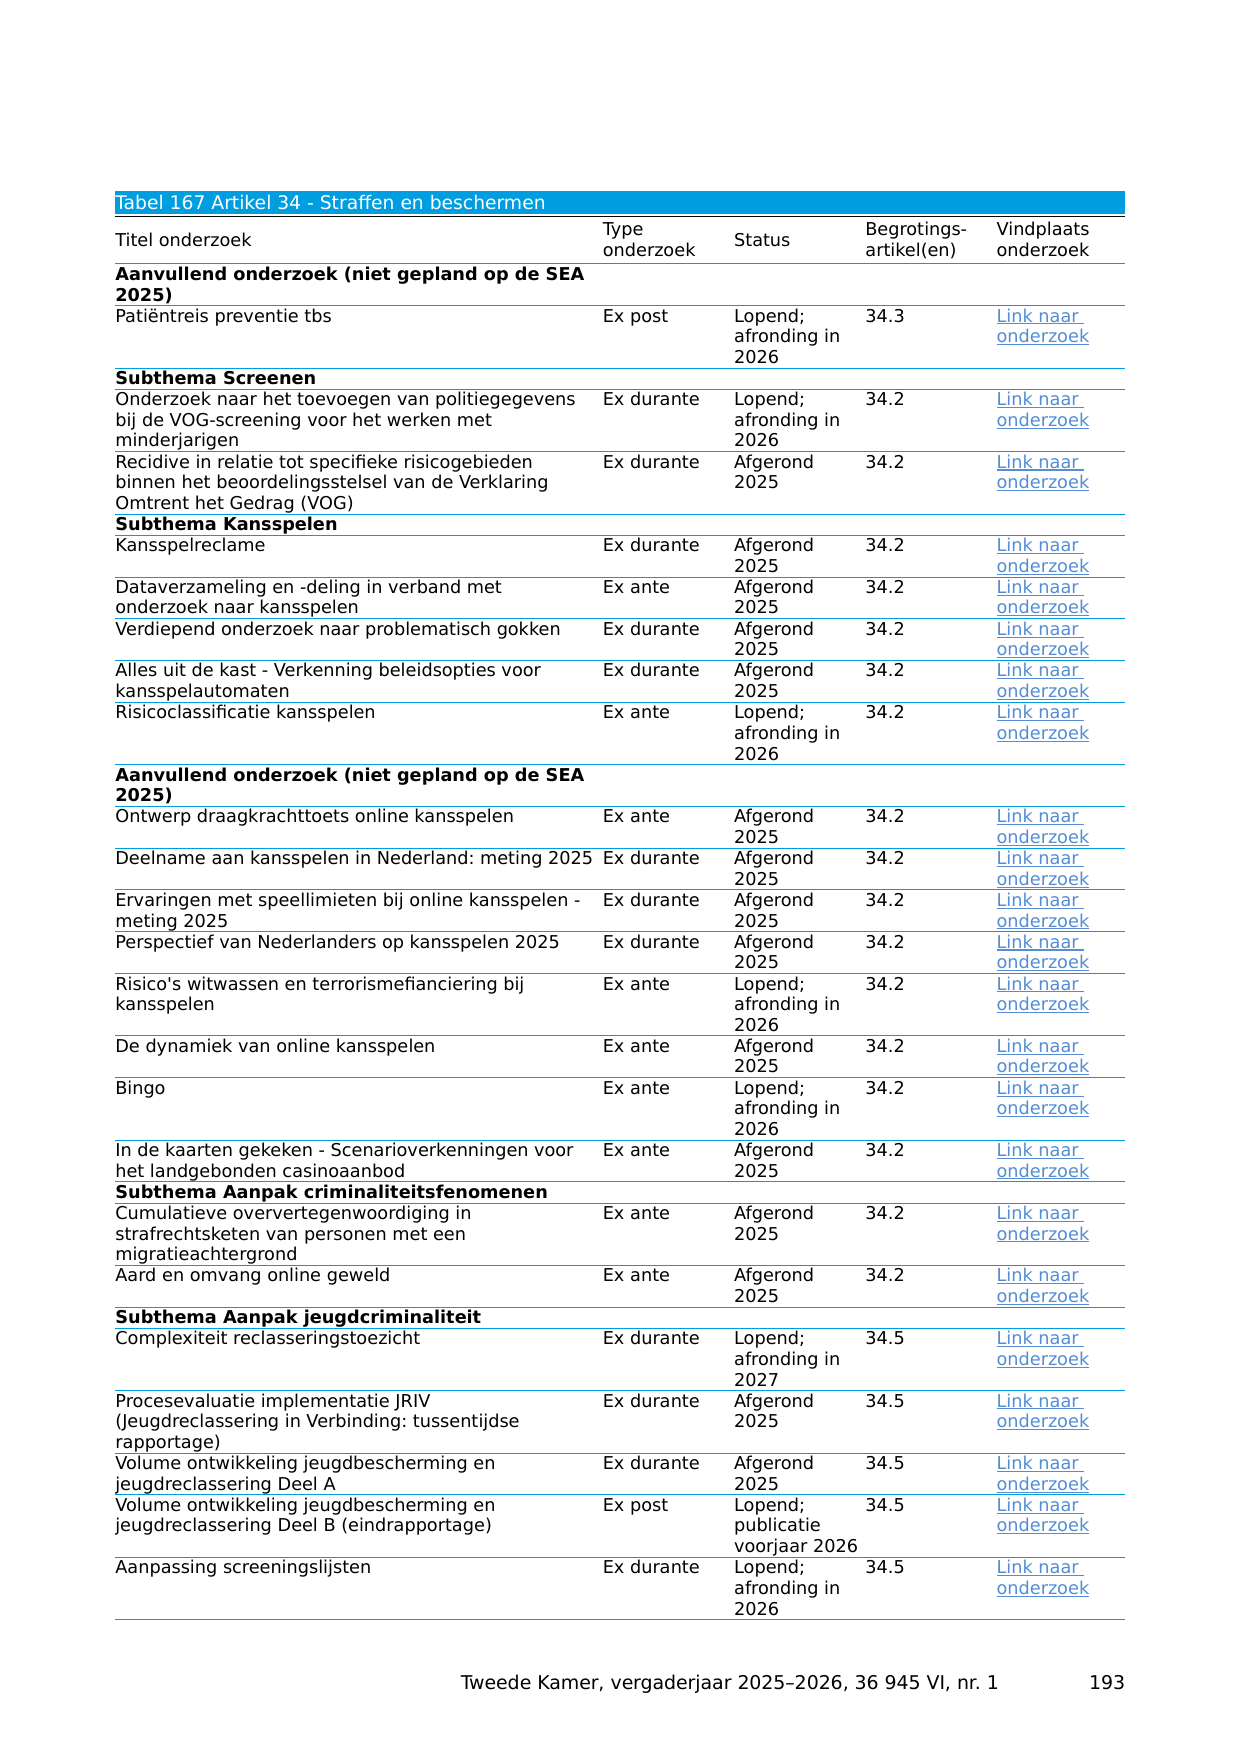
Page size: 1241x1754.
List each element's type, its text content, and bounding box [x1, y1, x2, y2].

table_cell 34.5 [862, 1558, 993, 1619]
table_cell Afgerond 2025 [731, 807, 862, 848]
table_cell Risicoclassificatie kansspelen [115, 703, 600, 764]
table_cell Link naar onderzoek [994, 1036, 1125, 1077]
table_cell 34.2 [862, 1141, 993, 1181]
table_cell Cumulatieve oververtegenwoordiging in strafrechtsketen van personen met een migratieachtergrond [115, 1204, 600, 1265]
table_cell Link naar onderzoek [994, 1266, 1125, 1307]
table_cell Verdiepend onderzoek naar problematisch gokken [115, 619, 600, 660]
table_cell Link naar onderzoek [994, 619, 1125, 660]
table_cell Vindplaats onderzoek [994, 217, 1125, 263]
table_cell Link naar onderzoek [994, 703, 1125, 764]
table_cell Status [731, 217, 862, 263]
table_cell [994, 1308, 1125, 1328]
table_cell Ex durante [600, 619, 731, 660]
table_cell Link naar onderzoek [994, 578, 1125, 618]
table_cell Lopend; publicatie voorjaar 2026 [731, 1495, 862, 1557]
table_cell 34.5 [862, 1454, 993, 1494]
table_cell Link naar onderzoek [994, 1391, 1125, 1452]
table_cell Subthema Aanpak jeugdcriminaliteit [115, 1308, 600, 1328]
table_cell [862, 765, 993, 806]
table_cell 34.5 [862, 1495, 993, 1557]
table_cell 34.2 [862, 536, 993, 576]
table_cell Lopend; afronding in 2026 [731, 1078, 862, 1139]
table_cell Link naar onderzoek [994, 1495, 1125, 1557]
table_cell Complexiteit reclasseringstoezicht [115, 1329, 600, 1390]
table_cell Aanpassing screeningslijsten [115, 1558, 600, 1619]
table_cell Aard en omvang online geweld [115, 1266, 600, 1307]
table_cell Afgerond 2025 [731, 452, 862, 513]
table_cell 34.2 [862, 932, 993, 973]
table_cell Lopend; afronding in 2026 [731, 703, 862, 764]
table_cell 34.2 [862, 1266, 993, 1307]
table_cell 34.5 [862, 1391, 993, 1452]
table_cell Link naar onderzoek [994, 974, 1125, 1035]
table_cell Titel onderzoek [115, 217, 600, 263]
table_cell Volume ontwikkeling jeugdbescherming en jeugdreclassering Deel A [115, 1454, 600, 1494]
table_cell Ex ante [600, 1036, 731, 1077]
table_cell In de kaarten gekeken - Scenarioverkenningen voor het landgebonden casinoaanbod [115, 1141, 600, 1181]
table_cell [600, 369, 731, 389]
table_cell Ex durante [600, 1558, 731, 1619]
table_cell Lopend; afronding in 2026 [731, 974, 862, 1035]
table_cell [862, 264, 993, 305]
table_cell [994, 264, 1125, 305]
table_cell Ex post [600, 306, 731, 367]
table_cell Ex post [600, 1495, 731, 1557]
table_cell Afgerond 2025 [731, 849, 862, 889]
table_cell Ex durante [600, 536, 731, 576]
table_cell 34.2 [862, 974, 993, 1035]
table_cell Link naar onderzoek [994, 1078, 1125, 1139]
table_cell Ex ante [600, 1204, 731, 1265]
table_cell Bingo [115, 1078, 600, 1139]
table_cell [862, 1182, 993, 1202]
table_cell Link naar onderzoek [994, 1454, 1125, 1494]
table_cell [994, 1182, 1125, 1202]
table_cell Ex durante [600, 452, 731, 513]
table_cell 34.2 [862, 1078, 993, 1139]
table_cell De dynamiek van online kansspelen [115, 1036, 600, 1077]
table_cell Ex durante [600, 1391, 731, 1452]
table_cell 34.2 [862, 1204, 993, 1265]
table_cell Ex ante [600, 1266, 731, 1307]
table_cell Link naar onderzoek [994, 536, 1125, 576]
table_cell Link naar onderzoek [994, 390, 1125, 451]
table_cell Link naar onderzoek [994, 932, 1125, 973]
table_cell Link naar onderzoek [994, 452, 1125, 513]
table_cell 34.2 [862, 578, 993, 618]
table_cell [994, 515, 1125, 534]
table_cell Afgerond 2025 [731, 578, 862, 618]
table_cell [862, 1308, 993, 1328]
table_cell Afgerond 2025 [731, 1036, 862, 1077]
table_cell Patiëntreis preventie tbs [115, 306, 600, 367]
table_cell [731, 765, 862, 806]
table_cell Kansspelreclame [115, 536, 600, 576]
table_cell Afgerond 2025 [731, 932, 862, 973]
table_cell Ex durante [600, 890, 731, 931]
table_cell [994, 765, 1125, 806]
table_cell Subthema Aanpak criminaliteitsfenomenen [115, 1182, 600, 1202]
table_cell [600, 1182, 731, 1202]
table_cell Ontwerp draagkrachttoets online kansspelen [115, 807, 600, 848]
table_cell Deelname aan kansspelen in Nederland: meting 2025 [115, 849, 600, 889]
table_cell Link naar onderzoek [994, 890, 1125, 931]
table_cell Onderzoek naar het toevoegen van politiegegevens bij de VOG-screening voor het werken met minderjarigen [115, 390, 600, 451]
table_cell [731, 369, 862, 389]
table_cell Lopend; afronding in 2026 [731, 1558, 862, 1619]
table_cell 34.2 [862, 452, 993, 513]
table_cell Lopend; afronding in 2026 [731, 306, 862, 367]
table_cell Link naar onderzoek [994, 849, 1125, 889]
table_cell Type onderzoek [600, 217, 731, 263]
table_cell Afgerond 2025 [731, 890, 862, 931]
table_cell [994, 369, 1125, 389]
table_cell 34.5 [862, 1329, 993, 1390]
table_cell Ex durante [600, 932, 731, 973]
table_cell Subthema Kansspelen [115, 515, 600, 534]
table_cell Link naar onderzoek [994, 1558, 1125, 1619]
table_cell Begrotings- artikel(en) [862, 217, 993, 263]
table_cell [600, 765, 731, 806]
table_cell [731, 1182, 862, 1202]
table_cell Ervaringen met speellimieten bij online kansspelen - meting 2025 [115, 890, 600, 931]
table_cell 34.2 [862, 890, 993, 931]
table_cell Afgerond 2025 [731, 1266, 862, 1307]
table_cell Ex durante [600, 1329, 731, 1390]
table_cell Risico's witwassen en terrorismefianciering bij kansspelen [115, 974, 600, 1035]
table_cell 34.2 [862, 390, 993, 451]
table_cell [731, 1308, 862, 1328]
table_cell Link naar onderzoek [994, 1329, 1125, 1390]
table_cell 34.2 [862, 703, 993, 764]
table_cell Dataverzameling en -deling in verband met onderzoek naar kansspelen [115, 578, 600, 618]
table_cell Subthema Screenen [115, 369, 600, 389]
table_cell Ex ante [600, 1078, 731, 1139]
table_cell Afgerond 2025 [731, 1204, 862, 1265]
table_cell Afgerond 2025 [731, 1454, 862, 1494]
table_cell Link naar onderzoek [994, 807, 1125, 848]
table_cell Link naar onderzoek [994, 1141, 1125, 1181]
table_cell Ex durante [600, 1454, 731, 1494]
table_cell Ex durante [600, 849, 731, 889]
table_cell [600, 515, 731, 534]
table_cell Link naar onderzoek [994, 1204, 1125, 1265]
table_cell Link naar onderzoek [994, 661, 1125, 702]
table_cell Volume ontwikkeling jeugdbescherming en jeugdreclassering Deel B (eindrapportage) [115, 1495, 600, 1557]
table_cell Recidive in relatie tot specifieke risicogebieden binnen het beoordelingsstelsel van de Verklaring Omtrent het Gedrag (VOG) [115, 452, 600, 513]
table_cell Afgerond 2025 [731, 536, 862, 576]
table_cell Lopend; afronding in 2027 [731, 1329, 862, 1390]
table_cell Perspectief van Nederlanders op kansspelen 2025 [115, 932, 600, 973]
table_cell [862, 515, 993, 534]
table_cell Afgerond 2025 [731, 1391, 862, 1452]
table_cell Afgerond 2025 [731, 1141, 862, 1181]
table_cell Ex ante [600, 1141, 731, 1181]
table_cell Aanvullend onderzoek (niet gepland op de SEA 2025) [115, 765, 600, 806]
table_cell Ex ante [600, 974, 731, 1035]
table_cell Ex ante [600, 703, 731, 764]
table_cell 34.2 [862, 661, 993, 702]
table_cell Afgerond 2025 [731, 619, 862, 660]
table_cell Lopend; afronding in 2026 [731, 390, 862, 451]
table_cell Afgerond 2025 [731, 661, 862, 702]
table_cell 34.2 [862, 807, 993, 848]
table_cell Procesevaluatie implementatie JRIV (Jeugdreclassering in Verbinding: tussentijdse rapportage) [115, 1391, 600, 1452]
table_cell [731, 515, 862, 534]
table_cell Ex durante [600, 661, 731, 702]
table_cell Alles uit de kast - Verkenning beleidsopties voor kansspelautomaten [115, 661, 600, 702]
table_cell Ex ante [600, 807, 731, 848]
table_cell [600, 1308, 731, 1328]
table_cell [862, 369, 993, 389]
table_cell 34.3 [862, 306, 993, 367]
table_cell 34.2 [862, 619, 993, 660]
table_cell [600, 264, 731, 305]
table_cell Ex ante [600, 578, 731, 618]
table_cell Aanvullend onderzoek (niet gepland op de SEA 2025) [115, 264, 600, 305]
table_cell 34.2 [862, 849, 993, 889]
table_cell [731, 264, 862, 305]
table_cell Link naar onderzoek [994, 306, 1125, 367]
table_cell 34.2 [862, 1036, 993, 1077]
table_cell Ex durante [600, 390, 731, 451]
